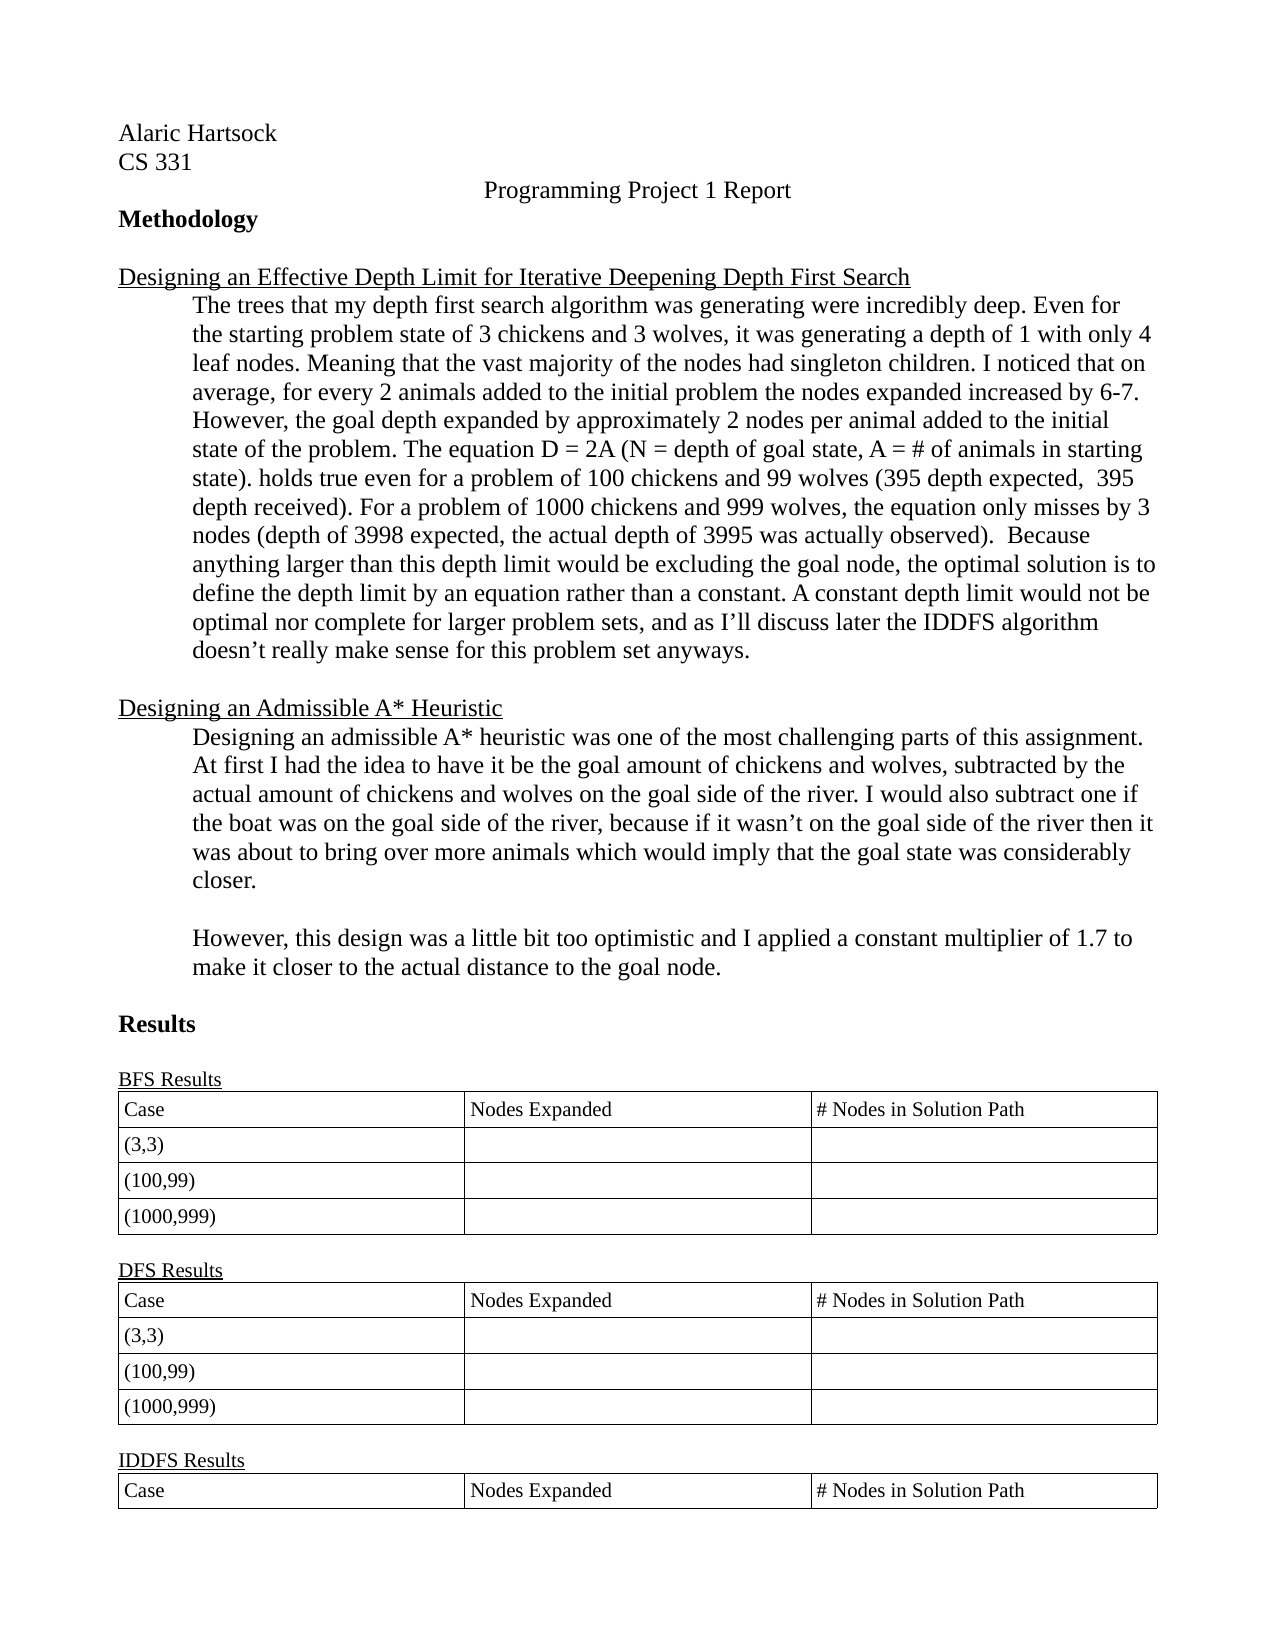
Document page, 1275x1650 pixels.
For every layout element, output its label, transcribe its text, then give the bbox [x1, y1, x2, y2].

text Alaric Hartsock [118, 118, 1157, 147]
table_header Nodes Expanded [465, 1092, 811, 1127]
text DFS Results [118, 1258, 1157, 1282]
text Methodology [118, 204, 1157, 233]
text Results [118, 1009, 1157, 1038]
table_header Case [119, 1283, 464, 1317]
table_header Case [119, 1092, 464, 1127]
table_cell [812, 1163, 1157, 1198]
table_cell [812, 1318, 1157, 1353]
table_cell [465, 1318, 811, 1353]
text Designing an admissible A* heuristic was one of the most challenging parts of this assignment. At first I had the idea to have it be the goal amount of chickens and wolves, subtracted by the actual amount of chickens and wolves on the goal side of the river. I would also subtract one if the boat was on the goal side of the river, because if it wasn’t on the goal side of the river then it was about to bring over more animals which would imply that the goal state was considerably closer. [192, 722, 1157, 894]
table_header # Nodes in Solution Path [812, 1474, 1157, 1508]
table_cell (1000,999) [119, 1390, 464, 1424]
text IDDFS Results [118, 1448, 1157, 1472]
table_cell (100,99) [119, 1163, 464, 1198]
table_cell (3,3) [119, 1318, 464, 1353]
table_header # Nodes in Solution Path [812, 1283, 1157, 1317]
table_header # Nodes in Solution Path [812, 1092, 1157, 1127]
table_cell [465, 1354, 811, 1388]
table_cell [465, 1199, 811, 1233]
text The trees that my depth first search algorithm was generating were incredibly deep. Even for the starting problem state of 3 chickens and 3 wolves, it was generating a depth of 1 with only 4 leaf nodes. Meaning that the vast majority of the nodes had singleton children. I noticed that on average, for every 2 animals added to the initial problem the nodes expanded increased by 6-7. However, the goal depth expanded by approximately 2 nodes per animal added to the initial state of the problem. The equation D = 2A (N = depth of goal state, A = # of animals in starting state). holds true even for a problem of 100 chickens and 99 wolves (395 depth expected, 395 depth received). For a problem of 1000 chickens and 999 wolves, the equation only misses by 3 nodes (depth of 3998 expected, the actual depth of 3995 was actually observed). Because anything larger than this depth limit would be excluding the goal node, the optimal solution is to define the depth limit by an equation rather than a constant. A constant depth limit would not be optimal nor complete for larger problem sets, and as I’ll discuss later the IDDFS algorithm doesn’t really make sense for this problem set anyways. [192, 291, 1157, 664]
table_header Nodes Expanded [465, 1283, 811, 1317]
text CS 331 [118, 147, 1157, 176]
table_cell (100,99) [119, 1354, 464, 1388]
text However, this design was a little bit too optimistic and I applied a constant multiplier of 1.7 to make it closer to the actual distance to the goal node. [192, 923, 1157, 981]
text BFS Results [118, 1067, 1157, 1091]
text Designing an Effective Depth Limit for Iterative Deepening Depth First Search [118, 262, 1157, 291]
table_cell (3,3) [119, 1128, 464, 1162]
text Programming Project 1 Report [118, 176, 1157, 204]
table_cell [465, 1163, 811, 1198]
table_cell [812, 1199, 1157, 1233]
text Designing an Admissible A* Heuristic [118, 693, 1157, 722]
table_cell [812, 1128, 1157, 1162]
table_cell [812, 1390, 1157, 1424]
table_header Case [119, 1474, 464, 1508]
table_cell [465, 1128, 811, 1162]
table_cell (1000,999) [119, 1199, 464, 1233]
table_cell [812, 1354, 1157, 1388]
table_cell [465, 1390, 811, 1424]
table_header Nodes Expanded [465, 1474, 811, 1508]
